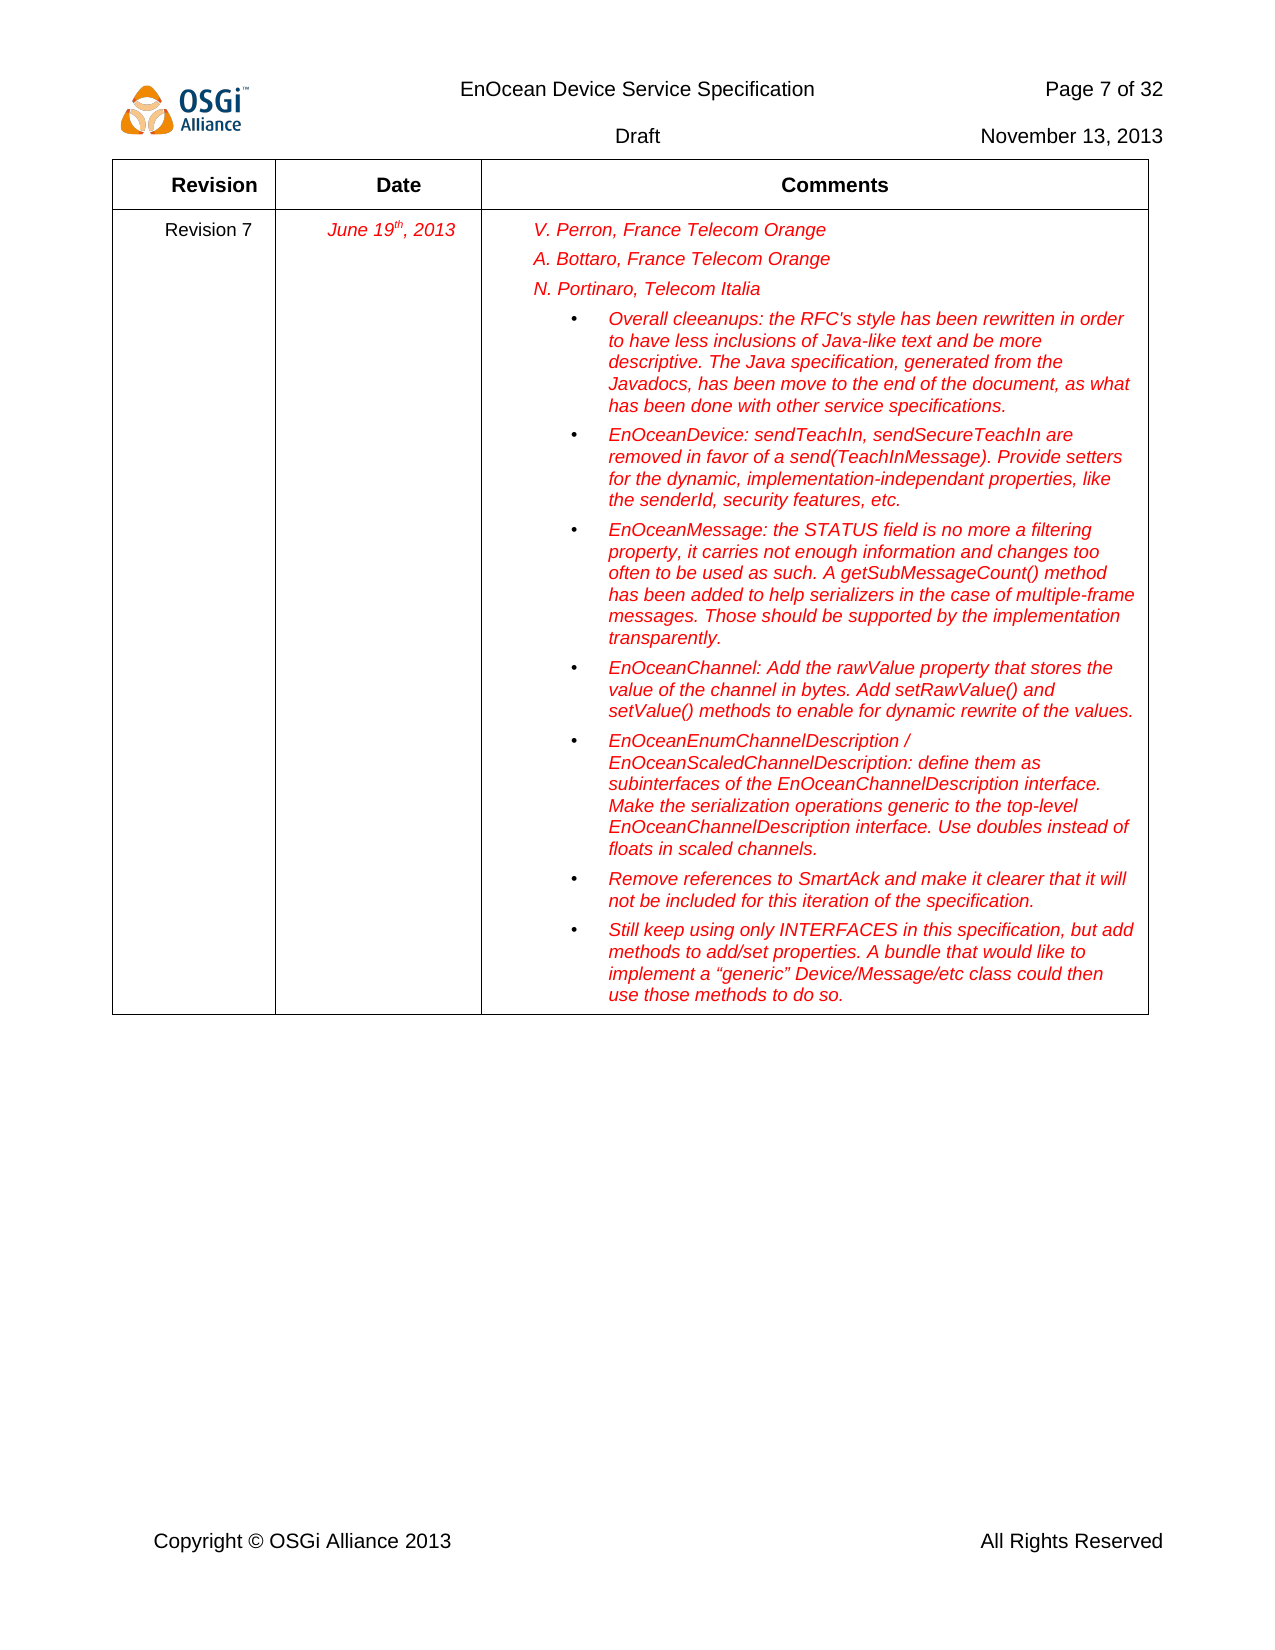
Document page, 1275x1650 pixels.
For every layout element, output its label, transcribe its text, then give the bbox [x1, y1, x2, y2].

table_header Comments [482, 160, 1148, 209]
table_cell Revision 7 [113, 210, 275, 1014]
picture [113, 78, 257, 142]
table_header Date [276, 160, 481, 209]
table_cell June 19th, 2013 [276, 210, 481, 1014]
table_cell V. Perron, France Telecom Orange A. Bottaro, France Telecom Orange N. Portinaro, Telecom Italia Overall cleeanups: the RFC's style has been rewritten in order to have less inclusions of Java-like text and be more descriptive. The Java specification, generated from the Javadocs, has been move to the end of the document, as what has been done with other service specifications. EnOceanDevice: sendTeachIn, sendSecureTeachIn are removed in favor of a send(TeachInMessage). Provide setters for the dynamic, implementation-independant properties, like the senderId, security features, etc. EnOceanMessage: the STATUS field is no more a filtering property, it carries not enough information and changes too often to be used as such. A getSubMessageCount() method has been added to help serializers in the case of multiple-frame messages. Those should be supported by the implementation transparently. EnOceanChannel: Add the rawValue property that stores the value of the channel in bytes. Add setRawValue() and setValue() methods to enable for dynamic rewrite of the values. EnOceanEnumChannelDescription / EnOceanScaledChannelDescription: define them as subinterfaces of the EnOceanChannelDescription interface. Make the serialization operations generic to the top-level EnOceanChannelDescription interface. Use doubles instead of floats in scaled channels. Remove references to SmartAck and make it clearer that it will not be included for this iteration of the specification. Still keep using only INTERFACES in this specification, but add methods to add/set properties. A bundle that would like to implement a “generic” Device/Message/etc class could then use those methods to do so. [482, 210, 1148, 1014]
table_header Revision [113, 160, 275, 209]
